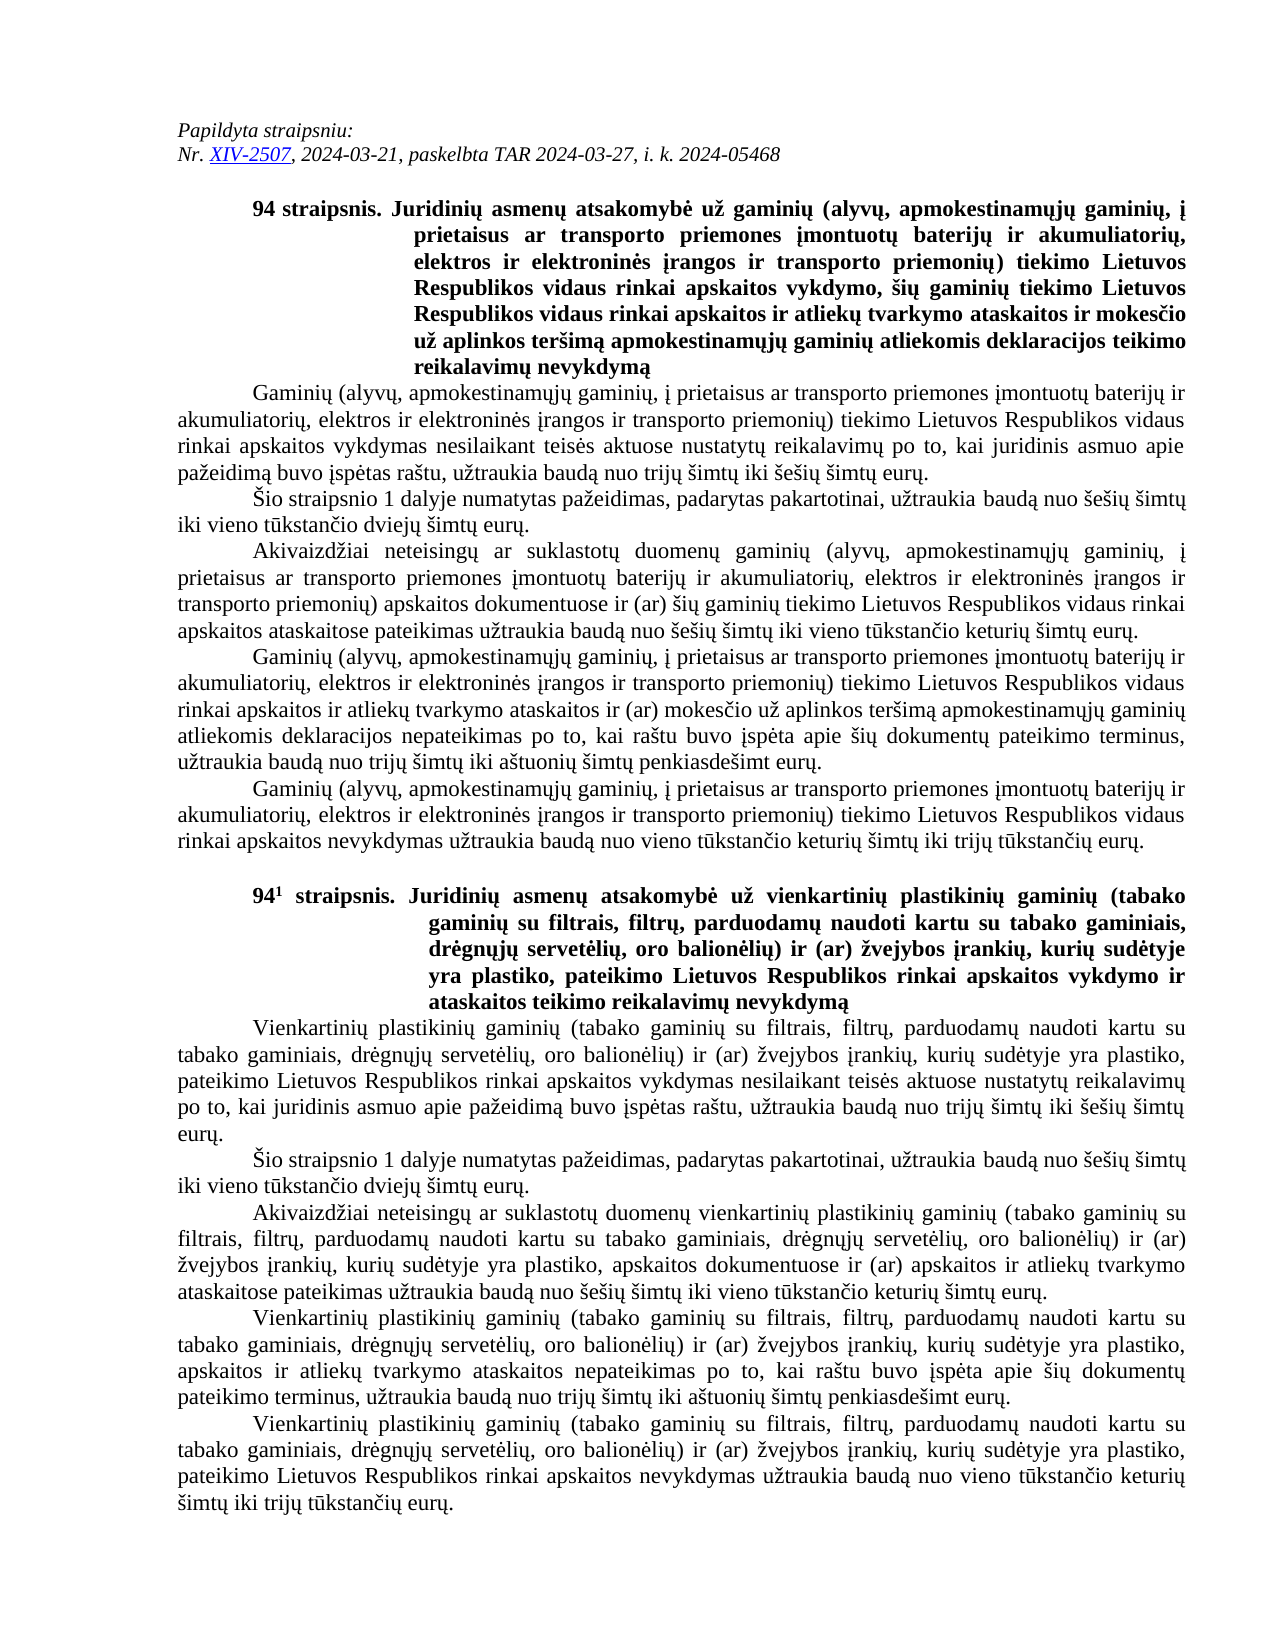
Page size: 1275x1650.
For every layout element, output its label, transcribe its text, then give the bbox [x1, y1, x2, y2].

text Gaminių (alyvų, apmokestinamųjų gaminių, į prietaisus ar transporto priemones įmontuotų baterijų ir akumuliatorių, elektros ir elektroninės įrangos ir transporto priemonių) tiekimo Lietuvos Respublikos vidaus rinkai apskaitos nevykdymas užtraukia baudą nuo vieno tūkstančio keturių šimtų iki trijų tūkstančių eurų. [177, 775, 1186, 854]
text Vienkartinių plastikinių gaminių (tabako gaminių su filtrais, filtrų, parduodamų naudoti kartu su tabako gaminiais, drėgnųjų servetėlių, oro balionėlių) ir (ar) žvejybos įrankių, kurių sudėtyje yra plastiko, pateikimo Lietuvos Respublikos rinkai apskaitos nevykdymas užtraukia baudą nuo vieno tūkstančio keturių šimtų iki trijų tūkstančių eurų. [177, 1410, 1186, 1515]
text Vienkartinių plastikinių gaminių (tabako gaminių su filtrais, filtrų, parduodamų naudoti kartu su tabako gaminiais, drėgnųjų servetėlių, oro balionėlių) ir (ar) žvejybos įrankių, kurių sudėtyje yra plastiko, apskaitos ir atliekų tvarkymo ataskaitos nepateikimas po to, kai raštu buvo įspėta apie šių dokumentų pateikimo terminus, užtraukia baudą nuo trijų šimtų iki aštuonių šimtų penkiasdešimt eurų. [177, 1304, 1186, 1410]
text Nr. XIV-2507, 2024-03-21, paskelbta TAR 2024-03-27, i. k. 2024-05468 [177, 142, 1186, 166]
text Akivaizdžiai neteisingų ar suklastotų duomenų gaminių (alyvų, apmokestinamųjų gaminių, į prietaisus ar transporto priemones įmontuotų baterijų ir akumuliatorių, elektros ir elektroninės įrangos ir transporto priemonių) apskaitos dokumentuose ir (ar) šių gaminių tiekimo Lietuvos Respublikos vidaus rinkai apskaitos ataskaitose pateikimas užtraukia baudą nuo šešių šimtų iki vieno tūkstančio keturių šimtų eurų. [177, 538, 1186, 643]
text Akivaizdžiai neteisingų ar suklastotų duomenų vienkartinių plastikinių gaminių (tabako gaminių su filtrais, filtrų, parduodamų naudoti kartu su tabako gaminiais, drėgnųjų servetėlių, oro balionėlių) ir (ar) žvejybos įrankių, kurių sudėtyje yra plastiko, apskaitos dokumentuose ir (ar) apskaitos ir atliekų tvarkymo ataskaitose pateikimas užtraukia baudą nuo šešių šimtų iki vieno tūkstančio keturių šimtų eurų. [177, 1199, 1186, 1304]
text Šio straipsnio 1 dalyje numatytas pažeidimas, padarytas pakartotinai, užtraukia baudą nuo šešių šimtų iki vieno tūkstančio dviejų šimtų eurų. [177, 1146, 1186, 1199]
text Gaminių (alyvų, apmokestinamųjų gaminių, į prietaisus ar transporto priemones įmontuotų baterijų ir akumuliatorių, elektros ir elektroninės įrangos ir transporto priemonių) tiekimo Lietuvos Respublikos vidaus rinkai apskaitos ir atliekų tvarkymo ataskaitos ir (ar) mokesčio už aplinkos teršimą apmokestinamųjų gaminių atliekomis deklaracijos nepateikimas po to, kai raštu buvo įspėta apie šių dokumentų pateikimo terminus, užtraukia baudą nuo trijų šimtų iki aštuonių šimtų penkiasdešimt eurų. [177, 643, 1186, 775]
text Šio straipsnio 1 dalyje numatytas pažeidimas, padarytas pakartotinai, užtraukia baudą nuo šešių šimtų iki vieno tūkstančio dviejų šimtų eurų. [177, 485, 1186, 538]
text 941 straipsnis. Juridinių asmenų atsakomybė už vienkartinių plastikinių gaminių (tabako gaminių su filtrais, filtrų, parduodamų naudoti kartu su tabako gaminiais, drėgnųjų servetėlių, oro balionėlių) ir (ar) žvejybos įrankių, kurių sudėtyje yra plastiko, pateikimo Lietuvos Respublikos rinkai apskaitos vykdymo ir ataskaitos teikimo reikalavimų nevykdymą [252, 883, 1186, 1014]
text Papildyta straipsniu: [177, 118, 1186, 142]
text Vienkartinių plastikinių gaminių (tabako gaminių su filtrais, filtrų, parduodamų naudoti kartu su tabako gaminiais, drėgnųjų servetėlių, oro balionėlių) ir (ar) žvejybos įrankių, kurių sudėtyje yra plastiko, pateikimo Lietuvos Respublikos rinkai apskaitos vykdymas nesilaikant teisės aktuose nustatytų reikalavimų po to, kai juridinis asmuo apie pažeidimą buvo įspėtas raštu, užtraukia baudą nuo trijų šimtų iki šešių šimtų eurų. [177, 1014, 1186, 1146]
text 94 straipsnis. Juridinių asmenų atsakomybė už gaminių (alyvų, apmokestinamųjų gaminių, į prietaisus ar transporto priemones įmontuotų baterijų ir akumuliatorių, elektros ir elektroninės įrangos ir transporto priemonių) tiekimo Lietuvos Respublikos vidaus rinkai apskaitos vykdymo, šių gaminių tiekimo Lietuvos Respublikos vidaus rinkai apskaitos ir atliekų tvarkymo ataskaitos ir mokesčio už aplinkos teršimą apmokestinamųjų gaminių atliekomis deklaracijos teikimo reikalavimų nevykdymą [252, 195, 1186, 379]
text Gaminių (alyvų, apmokestinamųjų gaminių, į prietaisus ar transporto priemones įmontuotų baterijų ir akumuliatorių, elektros ir elektroninės įrangos ir transporto priemonių) tiekimo Lietuvos Respublikos vidaus rinkai apskaitos vykdymas nesilaikant teisės aktuose nustatytų reikalavimų po to, kai juridinis asmuo apie pažeidimą buvo įspėtas raštu, užtraukia baudą nuo trijų šimtų iki šešių šimtų eurų. [177, 379, 1186, 485]
